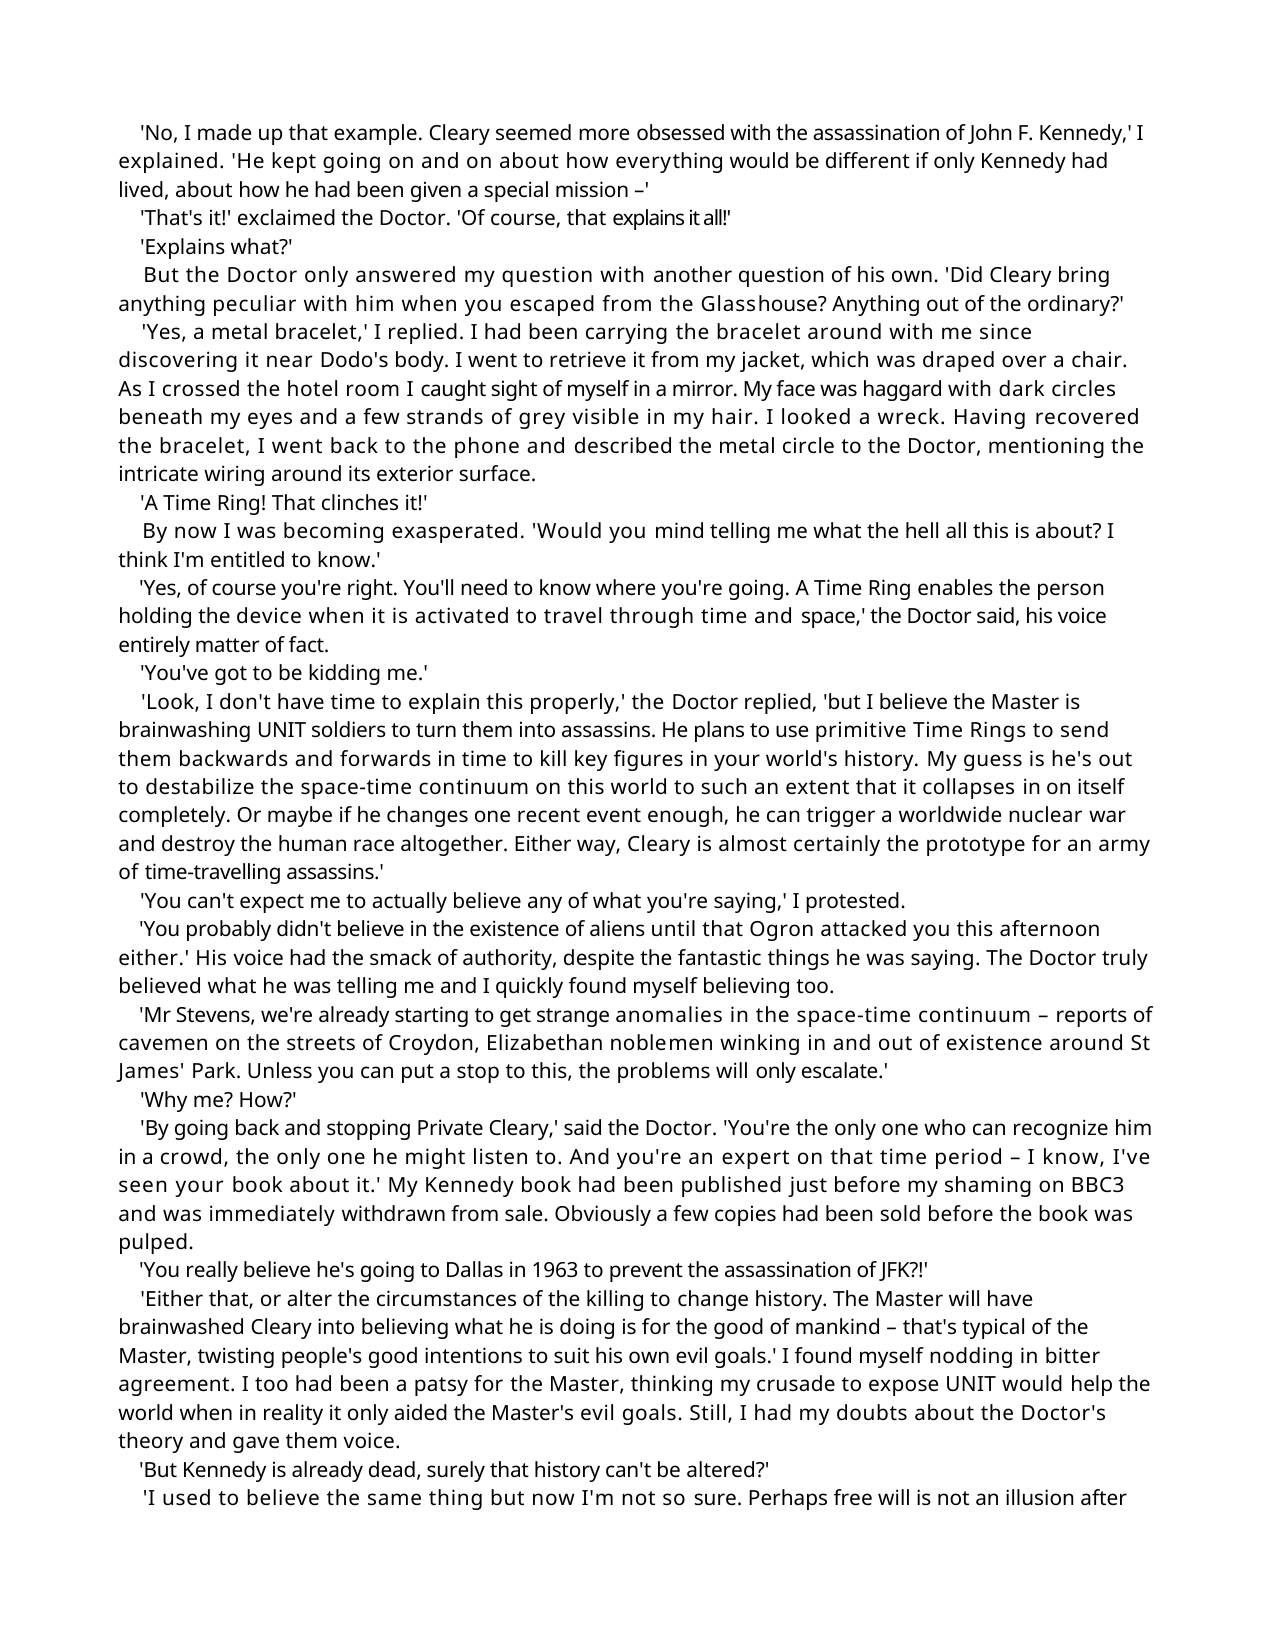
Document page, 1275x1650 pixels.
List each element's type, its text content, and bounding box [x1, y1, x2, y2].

text 'But Kennedy is already dead, surely that history can't be altered?' [118, 1455, 1157, 1483]
text 'Mr Stevens, we're already starting to get strange anomalies in the space-time continuum – reports of cavemen on the streets of Croydon, Elizabethan noblemen winking in and out of existence around St James' Park. Unless you can put a stop to this, the problems will only escalate.' [118, 1000, 1157, 1085]
text 'Explains what?' [118, 232, 1157, 260]
text 'No, I made up that example. Cleary seemed more obsessed with the assassination of John F. Kennedy,' I explained. 'He kept going on and on about how everything would be different if only Kennedy had lived, about how he had been given a special mission –' [118, 118, 1157, 203]
text 'You've got to be kidding me.' [118, 658, 1157, 687]
text 'You probably didn't believe in the existence of aliens until that Ogron attacked you this afternoon either.' His voice had the smack of authority, despite the fantastic things he was saying. The Doctor truly believed what he was telling me and I quickly found myself believing too. [118, 914, 1157, 1000]
text By now I was becoming exasperated. 'Would you mind telling me what the hell all this is about? I think I'm entitled to know.' [118, 516, 1157, 573]
text 'You really believe he's going to Dallas in 1963 to prevent the assassination of JFK?!' [118, 1256, 1157, 1284]
text 'That's it!' exclaimed the Doctor. 'Of course, that explains it all!' [118, 203, 1157, 232]
text 'Why me? How?' [118, 1085, 1157, 1113]
text 'You can't expect me to actually believe any of what you're saying,' I protested. [118, 886, 1157, 914]
text 'Yes, a metal bracelet,' I replied. I had been carrying the bracelet around with me since discovering it near Dodo's body. I went to retrieve it from my jacket, which was draped over a chair. As I crossed the hotel room I caught sight of myself in a mirror. My face was haggard with dark circles beneath my eyes and a few strands of grey visible in my hair. I looked a wreck. Having recovered the bracelet, I went back to the phone and described the metal circle to the Doctor, mentioning the intricate wiring around its exterior surface. [118, 317, 1157, 488]
text 'Either that, or alter the circumstances of the killing to change history. The Master will have brainwashed Cleary into believing what he is doing is for the good of mankind – that's typical of the Master, twisting people's good intentions to suit his own evil goals.' I found myself nodding in bitter agreement. I too had been a patsy for the Master, thinking my crusade to expose UNIT would help the world when in reality it only aided the Master's evil goals. Still, I had my doubts about the Doctor's theory and gave them voice. [118, 1284, 1157, 1455]
text But the Doctor only answered my question with another question of his own. 'Did Cleary bring anything peculiar with him when you escaped from the Glasshouse? Anything out of the ordinary?' [118, 260, 1157, 317]
text 'A Time Ring! That clinches it!' [118, 488, 1157, 516]
text 'Look, I don't have time to explain this properly,' the Doctor replied, 'but I believe the Master is brainwashing UNIT soldiers to turn them into assassins. He plans to use primitive Time Rings to send them backwards and forwards in time to kill key figures in your world's history. My guess is he's out to destabilize the space-time continuum on this world to such an extent that it collapses in on itself completely. Or maybe if he changes one recent event enough, he can trigger a worldwide nuclear war and destroy the human race altogether. Either way, Cleary is almost certainly the prototype for an army of time-travelling assassins.' [118, 687, 1157, 886]
text 'Yes, of course you're right. You'll need to know where you're going. A Time Ring enables the person holding the device when it is activated to travel through time and space,' the Doctor said, his voice entirely matter of fact. [118, 573, 1157, 658]
text 'By going back and stopping Private Cleary,' said the Doctor. 'You're the only one who can recognize him in a crowd, the only one he might listen to. And you're an expert on that time period – I know, I've seen your book about it.' My Kennedy book had been published just before my shaming on BBC3 and was immediately withdrawn from sale. Obviously a few copies had been sold before the book was pulped. [118, 1113, 1157, 1256]
text 'I used to believe the same thing but now I'm not so sure. Perhaps free will is not an illusion after [118, 1483, 1157, 1512]
